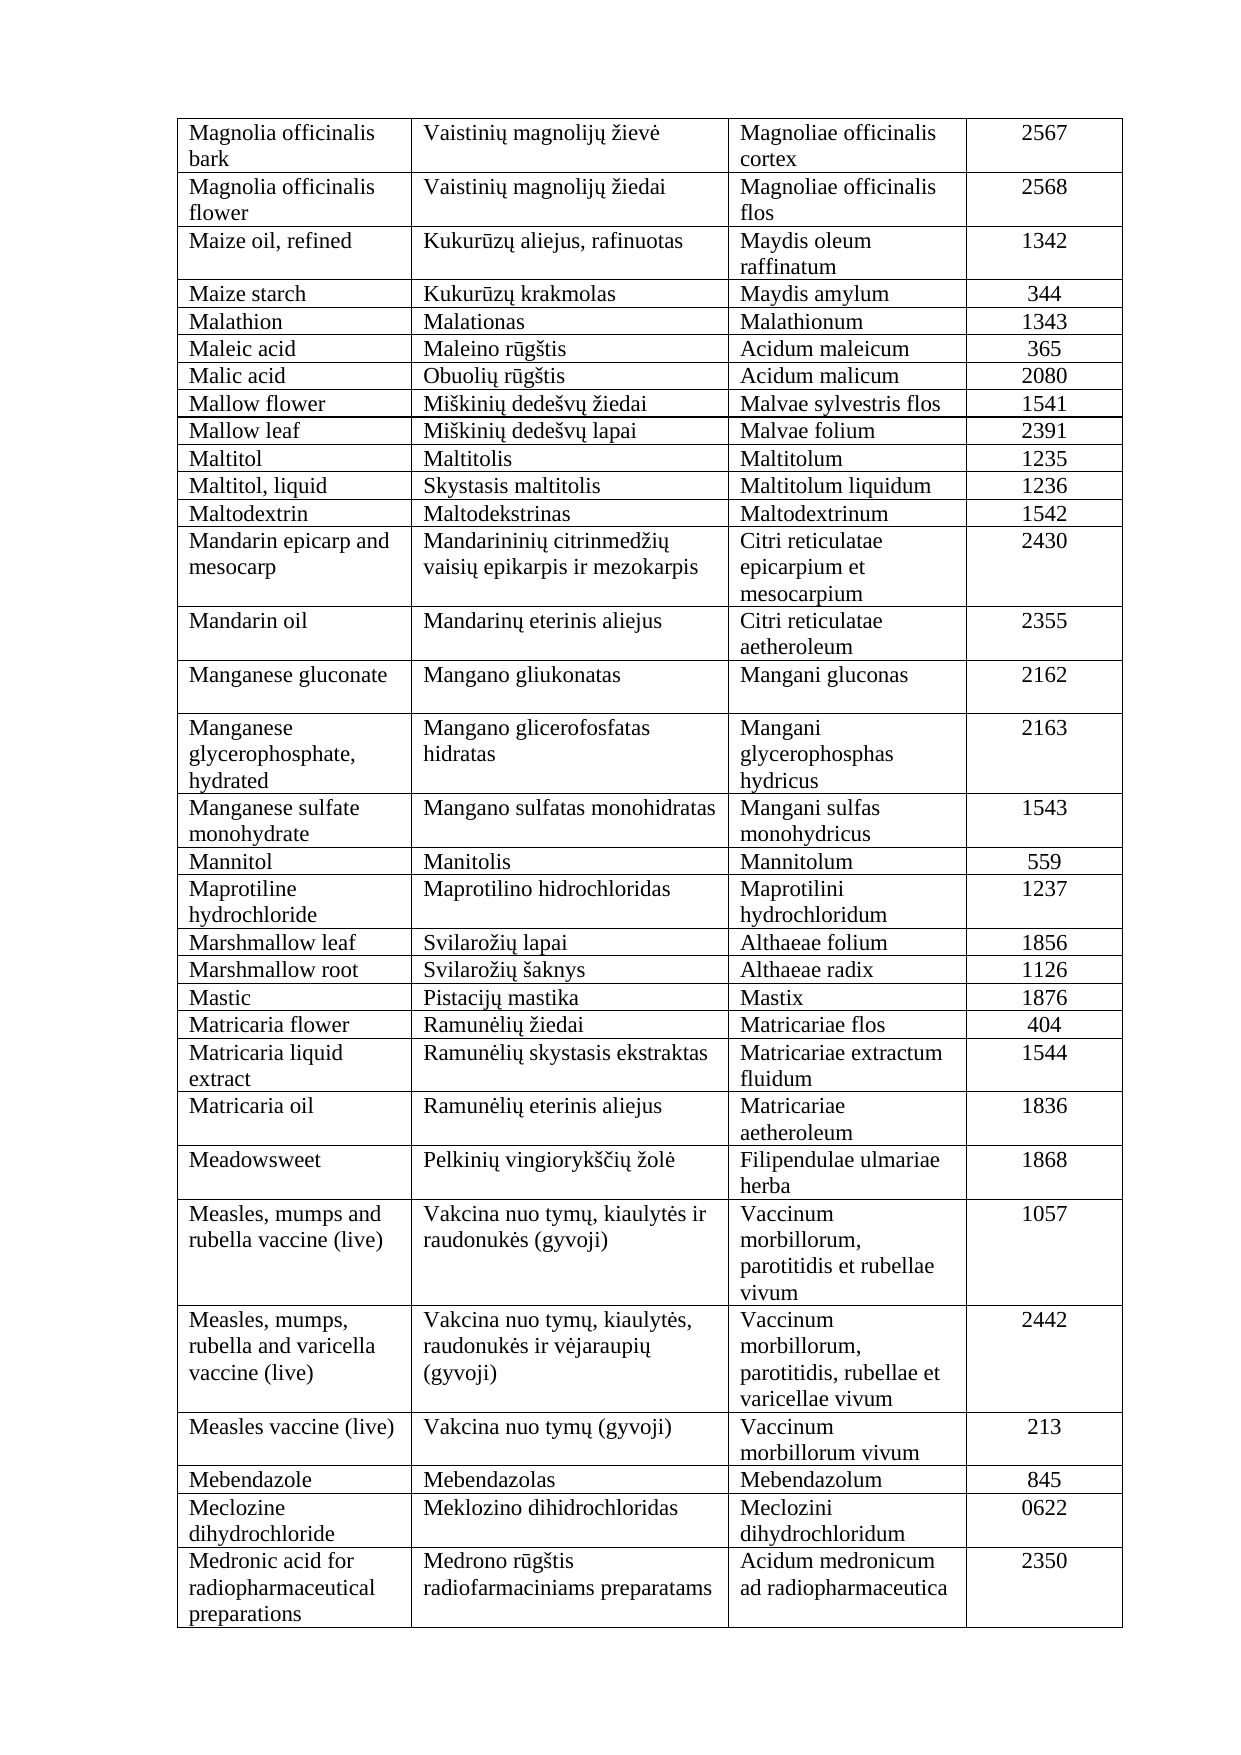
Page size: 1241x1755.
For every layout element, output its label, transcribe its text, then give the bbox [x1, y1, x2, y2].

table_cell Maprotiline hydrochloride [178, 875, 411, 928]
table_cell Mandarin epicarp and mesocarp [178, 527, 411, 606]
table_cell Svilarožių šaknys [412, 956, 728, 983]
table_cell 1542 [967, 500, 1122, 526]
table_cell 1543 [967, 794, 1122, 847]
table_cell Magnoliae officinalis cortex [729, 119, 966, 172]
table_cell Matricariae aetheroleum [729, 1092, 966, 1145]
table_cell Mebendazolum [729, 1466, 966, 1493]
table_cell Medronic acid for radiopharmaceutical preparations [178, 1548, 411, 1627]
table_cell Manganese gluconate [178, 661, 411, 713]
table_cell Mebendazolas [412, 1466, 728, 1493]
table_cell 1126 [967, 956, 1122, 983]
table_cell Mastic [178, 984, 411, 1010]
table_cell Meklozino dihidrochloridas [412, 1494, 728, 1547]
table_cell Maprotilino hidrochloridas [412, 875, 728, 928]
table_cell Mandarininių citrinmedžių vaisių epikarpis ir mezokarpis [412, 527, 728, 606]
table_cell Malathion [178, 308, 411, 334]
table_cell Maltitolis [412, 445, 728, 471]
table_cell Matricaria liquid extract [178, 1039, 411, 1091]
table_cell Malvae sylvestris flos [729, 390, 966, 416]
table_cell 2442 [967, 1306, 1122, 1412]
table_cell Vaccinum morbillorum, parotitidis, rubellae et varicellae vivum [729, 1306, 966, 1412]
table_cell Mebendazole [178, 1466, 411, 1493]
table_cell Maltitol, liquid [178, 472, 411, 498]
table_cell Maltodekstrinas [412, 500, 728, 526]
table_cell Manganese glycerophosphate, hydrated [178, 714, 411, 793]
table_cell Matricaria flower [178, 1011, 411, 1037]
table_cell 2355 [967, 607, 1122, 660]
table_cell Mangani sulfas monohydricus [729, 794, 966, 847]
table_cell Malathionum [729, 308, 966, 334]
table_cell Mandarinų eterinis aliejus [412, 607, 728, 660]
table_cell Acidum malicum [729, 363, 966, 389]
table_cell Ramunėlių žiedai [412, 1011, 728, 1037]
table_cell Mandarin oil [178, 607, 411, 660]
table_cell Measles, mumps and rubella vaccine (live) [178, 1200, 411, 1305]
table_cell Skystasis maltitolis [412, 472, 728, 498]
table_cell Medrono rūgštis radiofarmaciniams preparatams [412, 1548, 728, 1627]
table_cell 1237 [967, 875, 1122, 928]
table_cell Meclozine dihydrochloride [178, 1494, 411, 1547]
table_cell Manganese sulfate monohydrate [178, 794, 411, 847]
table_cell Filipendulae ulmariae herba [729, 1146, 966, 1199]
table_cell Mallow leaf [178, 418, 411, 444]
table_cell 2567 [967, 119, 1122, 172]
table_cell Maleino rūgštis [412, 335, 728, 362]
table_cell 845 [967, 1466, 1122, 1493]
table_cell Pistacijų mastika [412, 984, 728, 1010]
table_cell Mallow flower [178, 390, 411, 416]
table_cell Svilarožių lapai [412, 929, 728, 955]
table_cell Meclozini dihydrochloridum [729, 1494, 966, 1547]
table_cell 2163 [967, 714, 1122, 793]
table_cell Mannitolum [729, 848, 966, 874]
table_cell Mangano glicerofosfatas hidratas [412, 714, 728, 793]
table_cell Meadowsweet [178, 1146, 411, 1199]
table_cell Acidum medronicum ad radiopharmaceutica [729, 1548, 966, 1627]
table_cell Marshmallow root [178, 956, 411, 983]
table_cell Kukurūzų aliejus, rafinuotas [412, 227, 728, 279]
table_cell Measles vaccine (live) [178, 1413, 411, 1465]
table_cell Maydis oleum raffinatum [729, 227, 966, 279]
table_cell 1235 [967, 445, 1122, 471]
table_cell 1541 [967, 390, 1122, 416]
table_cell Vakcina nuo tymų, kiaulytės, raudonukės ir vėjaraupių (gyvoji) [412, 1306, 728, 1412]
table_cell 1836 [967, 1092, 1122, 1145]
table_cell Althaeae folium [729, 929, 966, 955]
table_cell Matricariae flos [729, 1011, 966, 1037]
table_cell Acidum maleicum [729, 335, 966, 362]
table_cell 1343 [967, 308, 1122, 334]
table_cell Maltitolum [729, 445, 966, 471]
table_cell Mangani glycerophosphas hydricus [729, 714, 966, 793]
table_cell 1876 [967, 984, 1122, 1010]
table_cell Magnolia officinalis bark [178, 119, 411, 172]
table_cell Obuolių rūgštis [412, 363, 728, 389]
table_cell Pelkinių vingiorykščių žolė [412, 1146, 728, 1199]
table_cell Malic acid [178, 363, 411, 389]
table_cell Marshmallow leaf [178, 929, 411, 955]
table_cell Maprotilini hydrochloridum [729, 875, 966, 928]
table_cell Vaistinių magnolijų žievė [412, 119, 728, 172]
table_cell 2080 [967, 363, 1122, 389]
table_cell Maize oil, refined [178, 227, 411, 279]
table_cell 344 [967, 280, 1122, 307]
table_cell Vaccinum morbillorum vivum [729, 1413, 966, 1465]
table_cell 2430 [967, 527, 1122, 606]
table_cell Malvae folium [729, 418, 966, 444]
table_cell 559 [967, 848, 1122, 874]
table_cell Mangano gliukonatas [412, 661, 728, 713]
table_cell Manitolis [412, 848, 728, 874]
table_cell Matricaria oil [178, 1092, 411, 1145]
table_cell Mangano sulfatas monohidratas [412, 794, 728, 847]
table_cell Measles, mumps, rubella and varicella vaccine (live) [178, 1306, 411, 1412]
table_cell Ramunėlių skystasis ekstraktas [412, 1039, 728, 1091]
table_cell 1342 [967, 227, 1122, 279]
table_cell Citri reticulatae epicarpium et mesocarpium [729, 527, 966, 606]
table_cell Miškinių dedešvų lapai [412, 418, 728, 444]
table_cell Maltodextrinum [729, 500, 966, 526]
table_cell Maydis amylum [729, 280, 966, 307]
table_cell Matricariae extractum fluidum [729, 1039, 966, 1091]
table_cell 1856 [967, 929, 1122, 955]
table_cell Maleic acid [178, 335, 411, 362]
table_cell Vaistinių magnolijų žiedai [412, 173, 728, 226]
table_cell Althaeae radix [729, 956, 966, 983]
table_cell 1057 [967, 1200, 1122, 1305]
table_cell Vaccinum morbillorum, parotitidis et rubellae vivum [729, 1200, 966, 1305]
table_cell Mastix [729, 984, 966, 1010]
table_cell Kukurūzų krakmolas [412, 280, 728, 307]
table_cell Maltitol [178, 445, 411, 471]
table_cell Vakcina nuo tymų (gyvoji) [412, 1413, 728, 1465]
table_cell Magnolia officinalis flower [178, 173, 411, 226]
table_cell 1236 [967, 472, 1122, 498]
table_cell Miškinių dedešvų žiedai [412, 390, 728, 416]
table_cell Maize starch [178, 280, 411, 307]
table_cell 1544 [967, 1039, 1122, 1091]
table_cell 0622 [967, 1494, 1122, 1547]
table_cell Malationas [412, 308, 728, 334]
table_cell 213 [967, 1413, 1122, 1465]
table_cell Mannitol [178, 848, 411, 874]
table_cell 2568 [967, 173, 1122, 226]
table_cell 404 [967, 1011, 1122, 1037]
table_cell Maltitolum liquidum [729, 472, 966, 498]
table_cell Ramunėlių eterinis aliejus [412, 1092, 728, 1145]
table_cell Citri reticulatae aetheroleum [729, 607, 966, 660]
table_cell 2350 [967, 1548, 1122, 1627]
table_cell 1868 [967, 1146, 1122, 1199]
table_cell Vakcina nuo tymų, kiaulytės ir raudonukės (gyvoji) [412, 1200, 728, 1305]
table_cell Maltodextrin [178, 500, 411, 526]
table_cell 365 [967, 335, 1122, 362]
table_cell 2391 [967, 418, 1122, 444]
table_cell Magnoliae officinalis flos [729, 173, 966, 226]
table_cell Mangani gluconas [729, 661, 966, 713]
table_cell 2162 [967, 661, 1122, 713]
